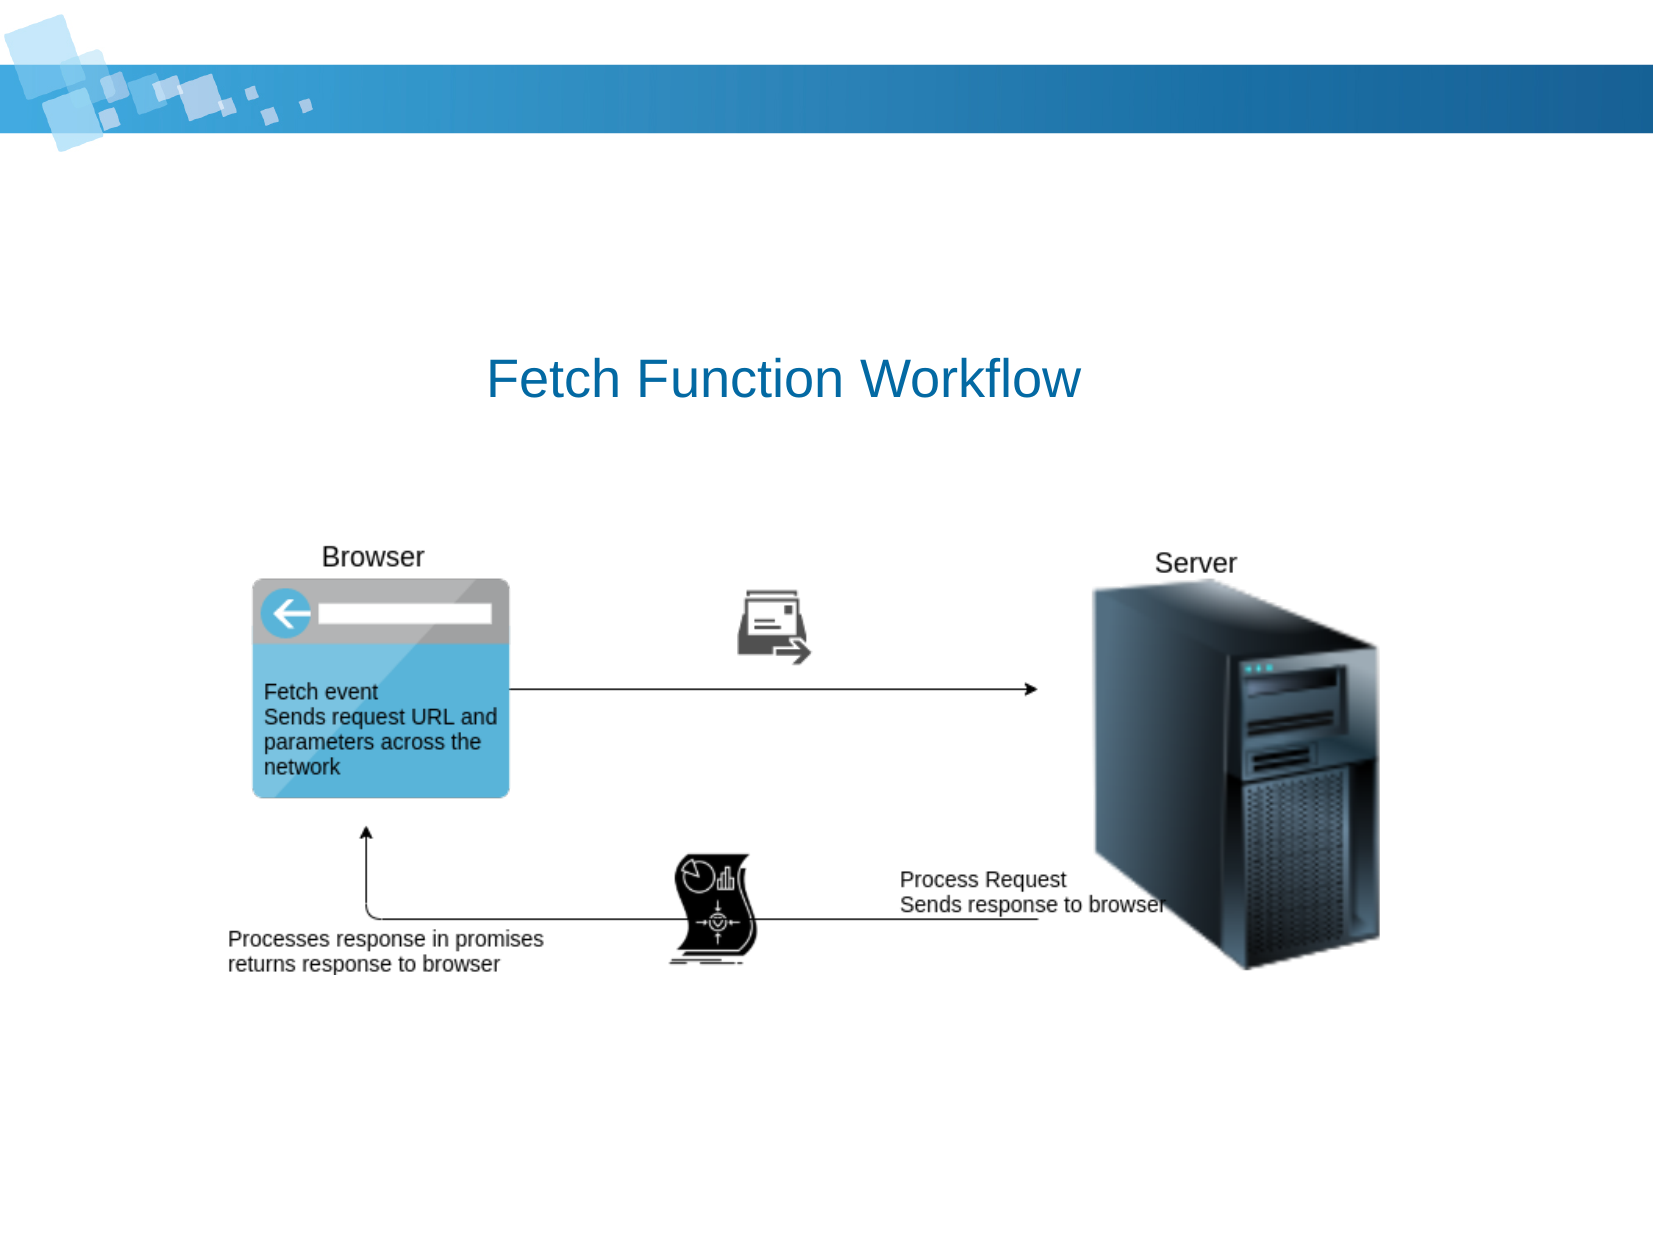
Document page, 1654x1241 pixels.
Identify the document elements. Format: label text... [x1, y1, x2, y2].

picture [0, 0, 1653, 1238]
text_box Fetch Function Workflow [471, 341, 1098, 417]
